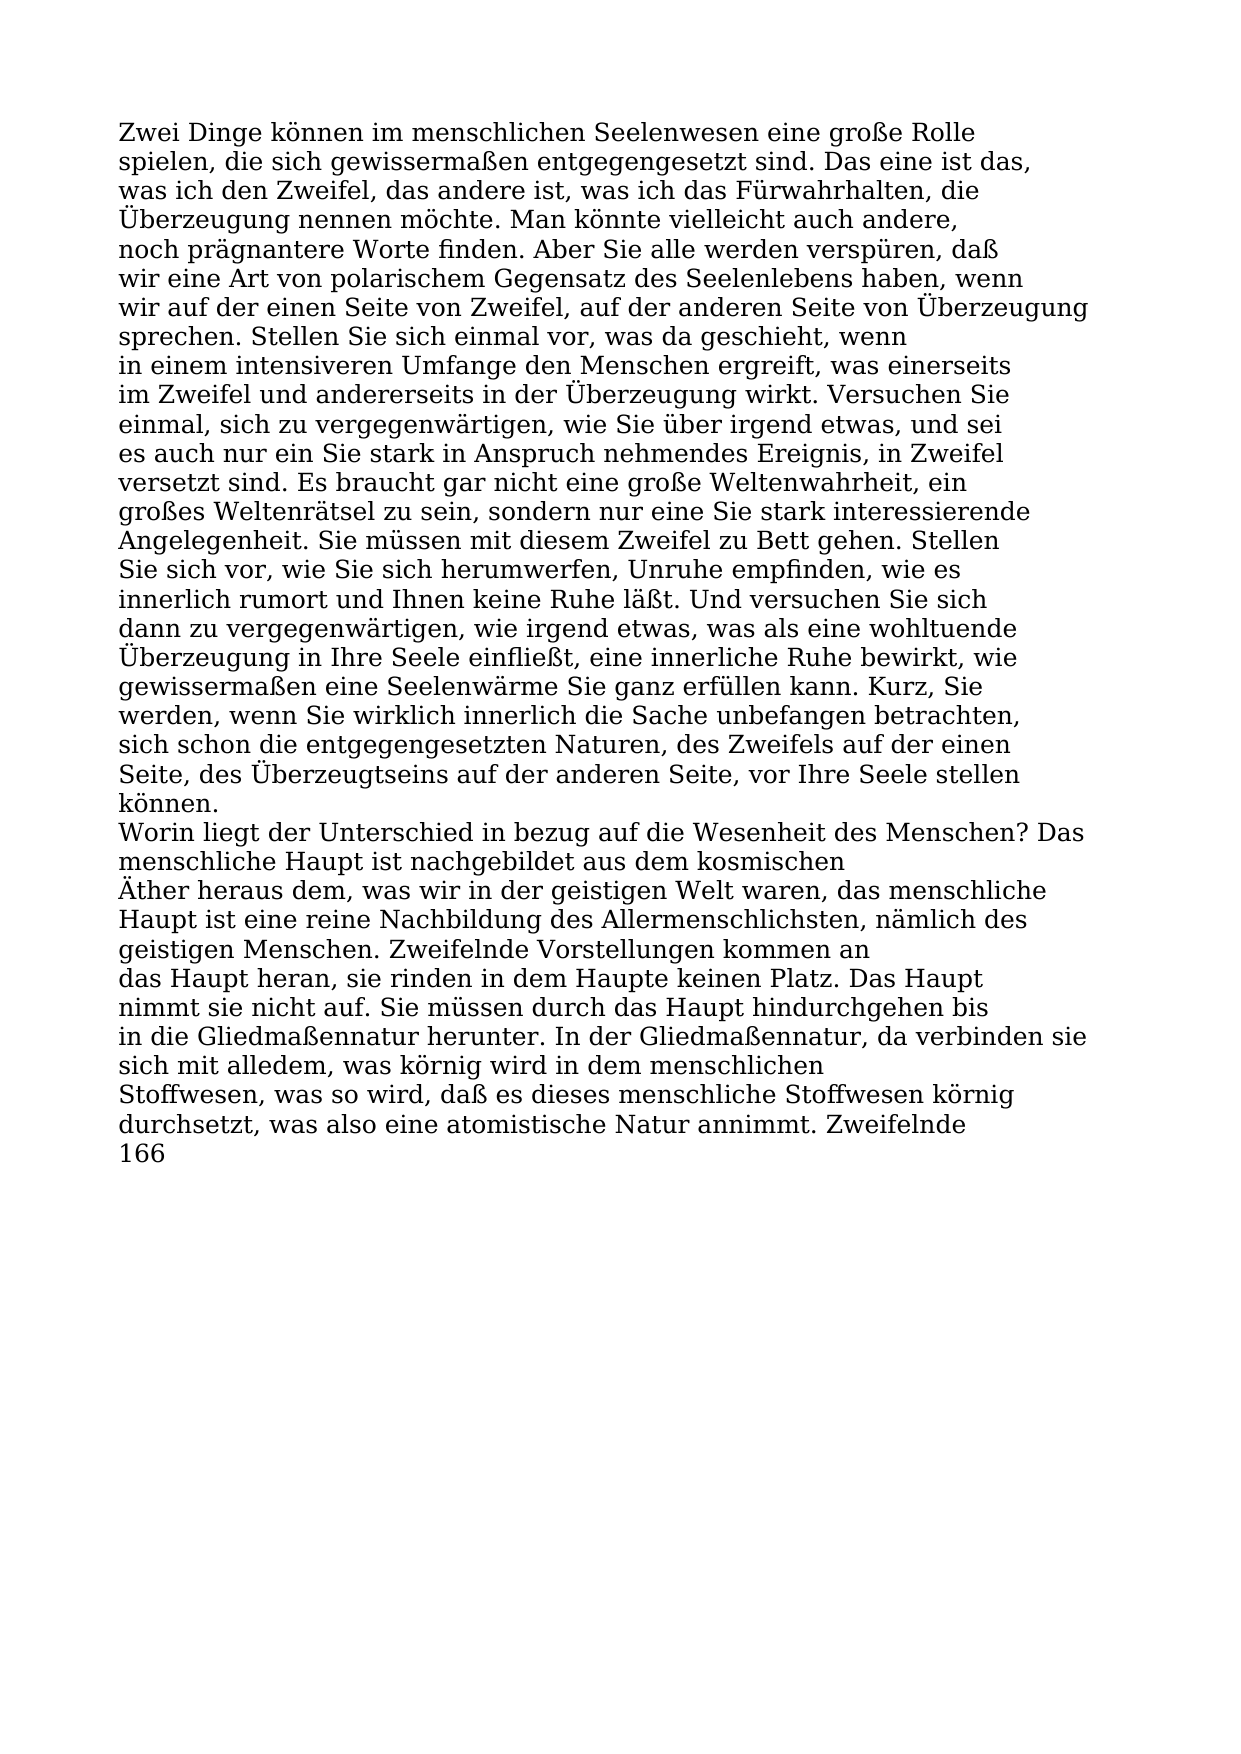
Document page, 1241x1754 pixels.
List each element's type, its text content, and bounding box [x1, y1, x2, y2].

text das Haupt heran, sie rinden in dem Haupte keinen Platz. Das Haupt [118, 964, 1122, 993]
text in einem intensiveren Umfange den Menschen ergreift, was einerseits [118, 351, 1122, 381]
text nimmt sie nicht auf. Sie müssen durch das Haupt hindurchgehen bis [118, 993, 1122, 1022]
text es auch nur ein Sie stark in Anspruch nehmendes Ereignis, in Zweifel [118, 439, 1122, 468]
text Zwei Dinge können im menschlichen Seelenwesen eine große Rolle [118, 118, 1122, 147]
text Worin liegt der Unterschied in bezug auf die Wesenheit des Menschen? Das menschliche Haupt ist nachgebildet aus dem kosmischen [118, 818, 1122, 876]
text wir auf der einen Seite von Zweifel, auf der anderen Seite von Überzeugung sprechen. Stellen Sie sich einmal vor, was da geschieht, wenn [118, 293, 1122, 351]
text Überzeugung nennen möchte. Man könnte vielleicht auch andere, [118, 206, 1122, 235]
text werden, wenn Sie wirklich innerlich die Sache unbefangen betrachten, [118, 701, 1122, 731]
text Angelegenheit. Sie müssen mit diesem Zweifel zu Bett gehen. Stellen [118, 526, 1122, 556]
text Sie sich vor, wie Sie sich herumwerfen, Unruhe empfinden, wie es [118, 556, 1122, 585]
text Seite, des Überzeugtseins auf der anderen Seite, vor Ihre Seele stellen [118, 760, 1122, 789]
text wir eine Art von polarischem Gegensatz des Seelenlebens haben, wenn [118, 264, 1122, 293]
text durchsetzt, was also eine atomistische Natur annimmt. Zweifelnde [118, 1110, 1122, 1139]
text dann zu vergegenwärtigen, wie irgend etwas, was als eine wohltuende [118, 614, 1122, 643]
text 166 [118, 1139, 1122, 1168]
text versetzt sind. Es braucht gar nicht eine große Weltenwahrheit, ein [118, 468, 1122, 497]
text Äther heraus dem, was wir in der geistigen Welt waren, das menschliche Haupt ist eine reine Nachbildung des Allermenschlichsten, nämlich des geistigen Menschen. Zweifelnde Vorstellungen kommen an [118, 876, 1122, 964]
text können. [118, 789, 1122, 818]
text im Zweifel und andererseits in der Überzeugung wirkt. Versuchen Sie [118, 381, 1122, 410]
text Stoffwesen, was so wird, daß es dieses menschliche Stoffwesen körnig [118, 1081, 1122, 1110]
text was ich den Zweifel, das andere ist, was ich das Fürwahrhalten, die [118, 176, 1122, 206]
text noch prägnantere Worte finden. Aber Sie alle werden verspüren, daß [118, 235, 1122, 264]
text spielen, die sich gewissermaßen entgegengesetzt sind. Das eine ist das, [118, 147, 1122, 176]
text einmal, sich zu vergegenwärtigen, wie Sie über irgend etwas, und sei [118, 410, 1122, 439]
text in die Gliedmaßennatur herunter. In der Gliedmaßennatur, da verbinden sie sich mit alledem, was körnig wird in dem menschlichen [118, 1022, 1122, 1081]
text gewissermaßen eine Seelenwärme Sie ganz erfüllen kann. Kurz, Sie [118, 672, 1122, 701]
text sich schon die entgegengesetzten Naturen, des Zweifels auf der einen [118, 731, 1122, 760]
text innerlich rumort und Ihnen keine Ruhe läßt. Und versuchen Sie sich [118, 585, 1122, 614]
text großes Weltenrätsel zu sein, sondern nur eine Sie stark interessierende [118, 497, 1122, 526]
text Überzeugung in Ihre Seele einfließt, eine innerliche Ruhe bewirkt, wie [118, 643, 1122, 672]
